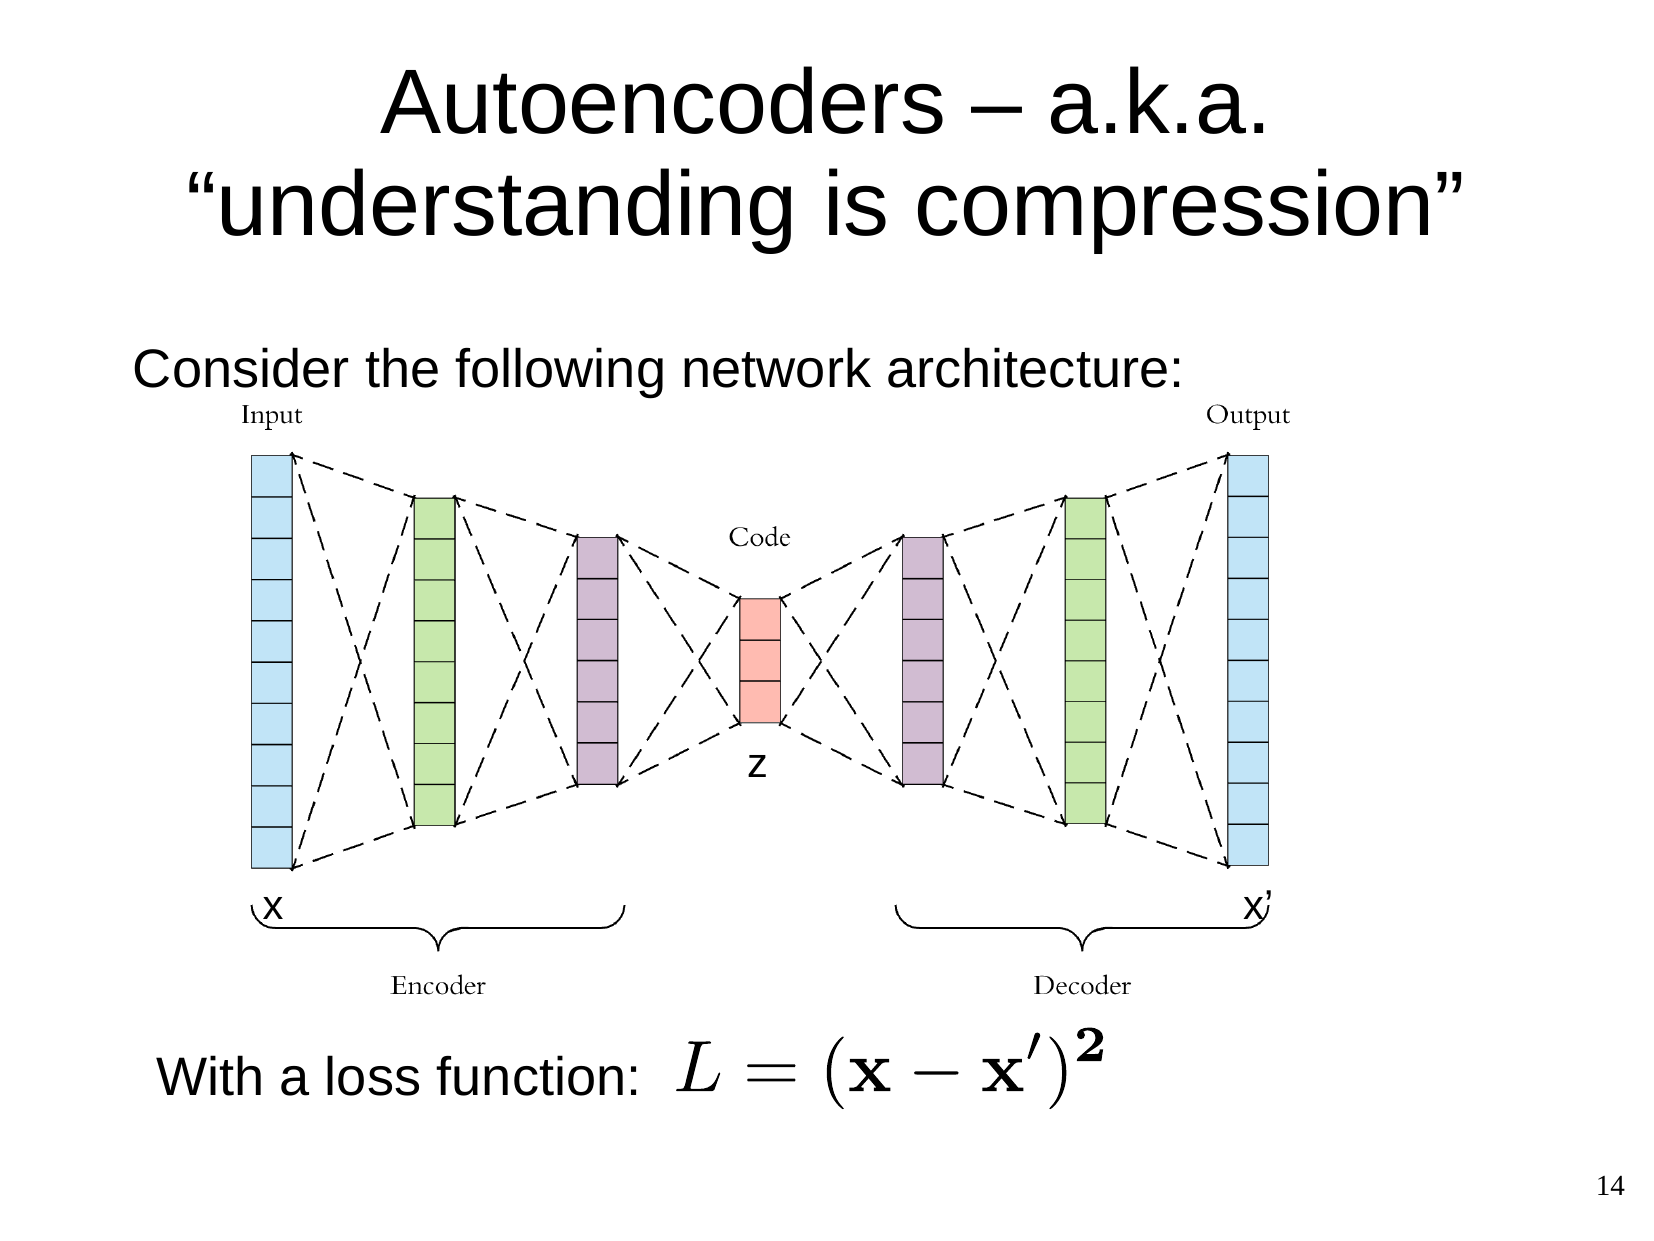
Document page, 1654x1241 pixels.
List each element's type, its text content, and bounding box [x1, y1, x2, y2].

text_box x [248, 874, 296, 936]
picture [233, 399, 1300, 1006]
text_box Consider the following network architecture: [118, 330, 1595, 407]
text_box z [732, 732, 780, 794]
text_box With a loss function: [141, 1039, 1465, 1115]
text_box [673, 1027, 1107, 1110]
title Autoencoders – a.k.a. “understanding is compression” [82, 49, 1571, 257]
text_box x’ [1228, 874, 1300, 960]
